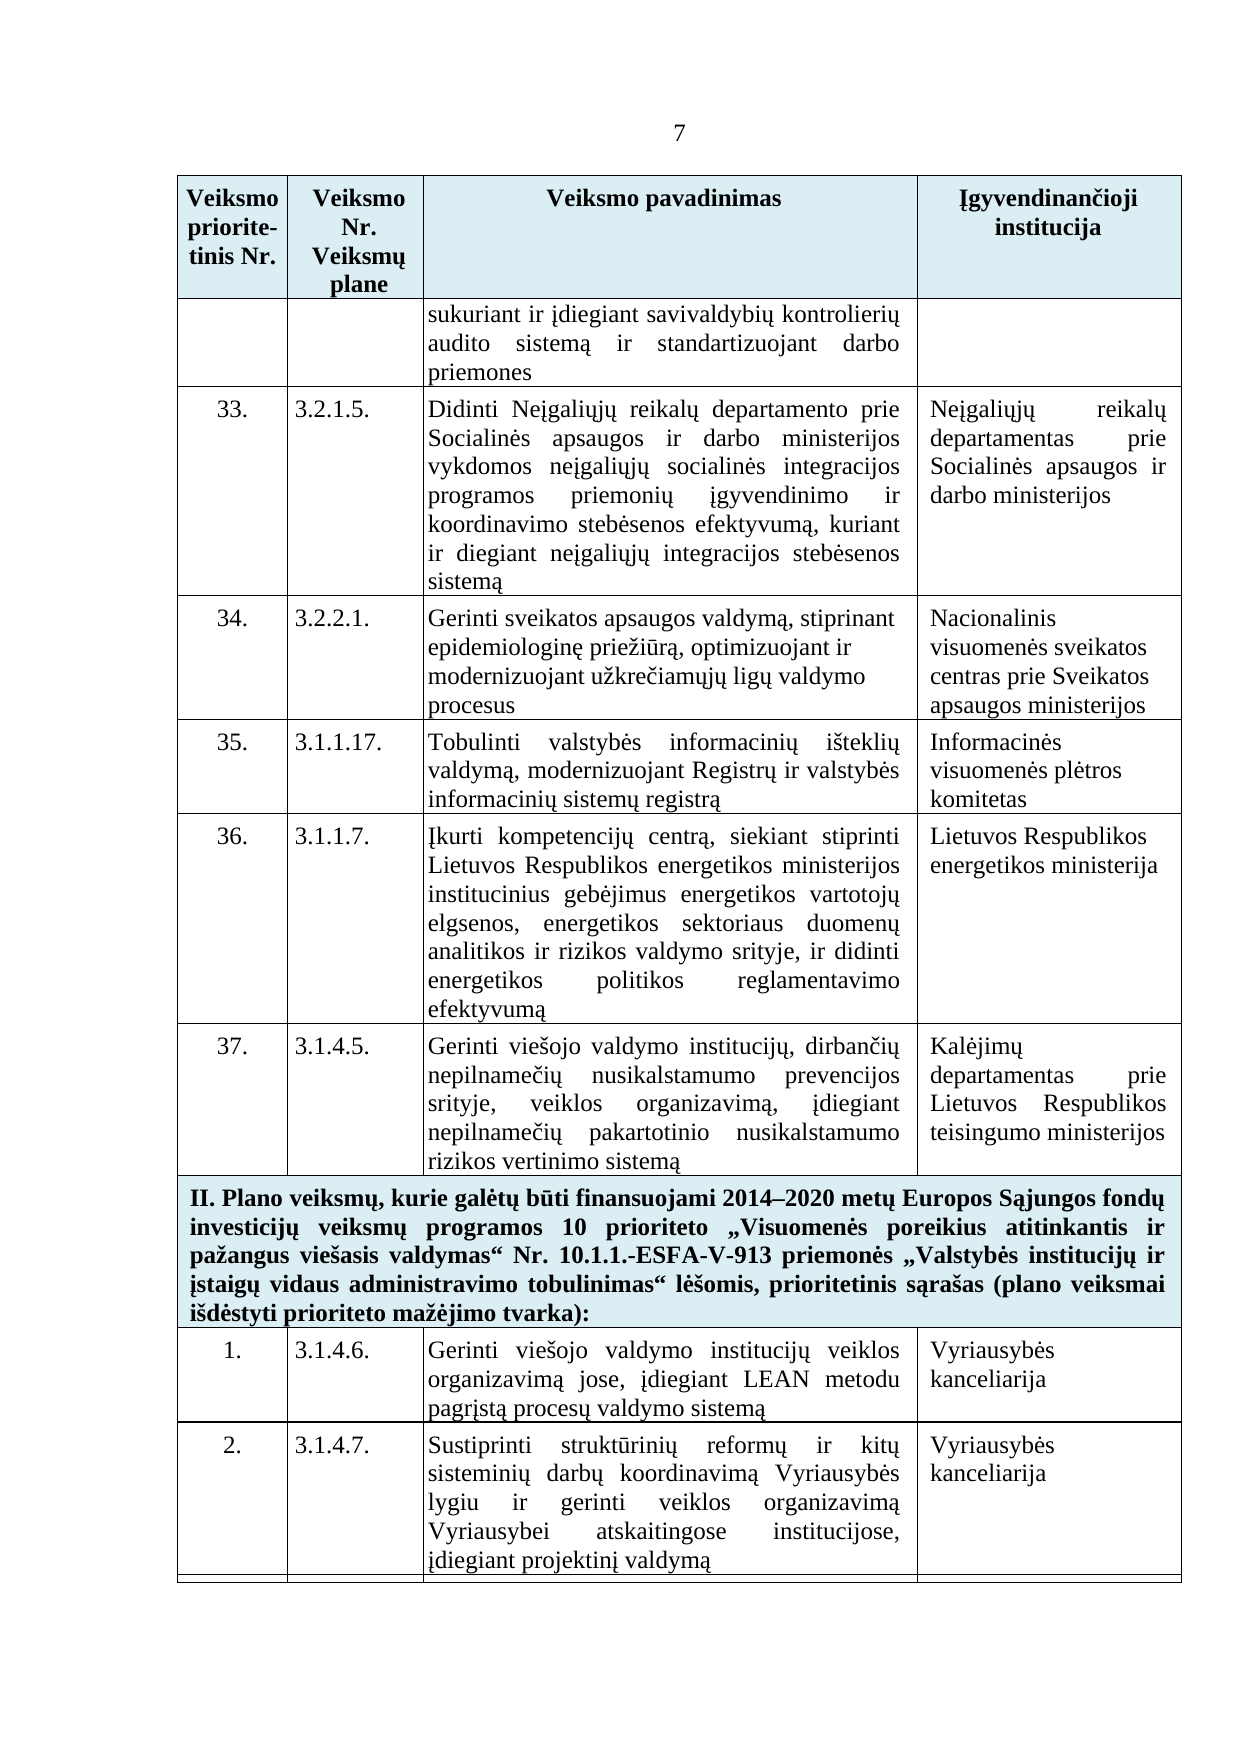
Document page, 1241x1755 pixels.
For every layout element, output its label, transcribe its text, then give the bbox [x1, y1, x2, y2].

table_cell [424, 1575, 917, 1582]
table_cell 3.1.1.7. [288, 814, 423, 1023]
table_cell [178, 299, 287, 386]
table_header Veiksmo Nr. Veiksmų plane [288, 176, 423, 298]
table_cell Gerinti sveikatos apsaugos valdymą, stiprinant epidemiologinę priežiūrą, optimizuojant ir modernizuojant užkrečiamųjų ligų valdymo procesus [424, 596, 917, 718]
table_cell Kalėjimų departamentas prie Lietuvos Respublikos teisingumo ministerijos [918, 1024, 1181, 1175]
table_cell II. Plano veiksmų, kurie galėtų būti finansuojami 2014–2020 metų Europos Sąjungos fondų investicijų veiksmų programos 10 prioriteto „Visuomenės poreikius atitinkantis ir pažangus viešasis valdymas“ Nr. 10.1.1.-ESFA-V-913 priemonės „Valstybės institucijų ir įstaigų vidaus administravimo tobulinimas“ lėšomis, prioritetinis sąrašas (plano veiksmai išdėstyti prioriteto mažėjimo tvarka): [178, 1176, 1181, 1327]
table_cell Lietuvos Respublikos energetikos ministerija [918, 814, 1181, 1023]
table_cell 37. [178, 1024, 287, 1175]
table_cell Gerinti viešojo valdymo institucijų veiklos organizavimą jose, įdiegiant LEAN metodu pagrįstą procesų valdymo sistemą [424, 1328, 917, 1421]
table_cell Sustiprinti struktūrinių reformų ir kitų sisteminių darbų koordinavimą Vyriausybės lygiu ir gerinti veiklos organizavimą Vyriausybei atskaitingose institucijose, įdiegiant projektinį valdymą [424, 1423, 917, 1573]
table_cell [918, 299, 1181, 386]
table_cell 35. [178, 720, 287, 813]
table_cell Informacinės visuomenės plėtros komitetas [918, 720, 1181, 813]
table_cell Vyriausybės kanceliarija [918, 1423, 1181, 1573]
table_cell 2. [178, 1423, 287, 1573]
table_cell 36. [178, 814, 287, 1023]
table_cell Tobulinti valstybės informacinių išteklių valdymą, modernizuojant Registrų ir valstybės informacinių sistemų registrą [424, 720, 917, 813]
table_header Įgyvendinančioji institucija [918, 176, 1181, 298]
table_cell Gerinti viešojo valdymo institucijų, dirbančių nepilnamečių nusikalstamumo prevencijos srityje, veiklos organizavimą, įdiegiant nepilnamečių pakartotinio nusikalstamumo rizikos vertinimo sistemą [424, 1024, 917, 1175]
table_cell 33. [178, 387, 287, 595]
table_cell 34. [178, 596, 287, 718]
table_cell [918, 1575, 1181, 1582]
table_cell [288, 1575, 423, 1582]
table_cell [288, 299, 423, 386]
table_cell sukuriant ir įdiegiant savivaldybių kontrolierių audito sistemą ir standartizuojant darbo priemones [424, 299, 917, 386]
table_header Veiksmo priorite-tinis Nr. [178, 176, 287, 298]
table_cell Įkurti kompetencijų centrą, siekiant stiprinti Lietuvos Respublikos energetikos ministerijos institucinius gebėjimus energetikos vartotojų elgsenos, energetikos sektoriaus duomenų analitikos ir rizikos valdymo srityje, ir didinti energetikos politikos reglamentavimo efektyvumą [424, 814, 917, 1023]
table_cell Nacionalinis visuomenės sveikatos centras prie Sveikatos apsaugos ministerijos [918, 596, 1181, 718]
table_cell Didinti Neįgaliųjų reikalų departamento prie Socialinės apsaugos ir darbo ministerijos vykdomos neįgaliųjų socialinės integracijos programos priemonių įgyvendinimo ir koordinavimo stebėsenos efektyvumą, kuriant ir diegiant neįgaliųjų integracijos stebėsenos sistemą [424, 387, 917, 595]
table_cell [178, 1575, 287, 1582]
table_cell 3.1.1.17. [288, 720, 423, 813]
table_cell 3.2.2.1. [288, 596, 423, 718]
table_cell Vyriausybės kanceliarija [918, 1328, 1181, 1421]
table_header Veiksmo pavadinimas [424, 176, 917, 298]
table_cell 3.1.4.7. [288, 1423, 423, 1573]
table_cell Neįgaliųjų reikalų departamentas prie Socialinės apsaugos ir darbo ministerijos [918, 387, 1181, 595]
table_cell 3.2.1.5. [288, 387, 423, 595]
table_cell 1. [178, 1328, 287, 1421]
table_cell 3.1.4.5. [288, 1024, 423, 1175]
table_cell 3.1.4.6. [288, 1328, 423, 1421]
